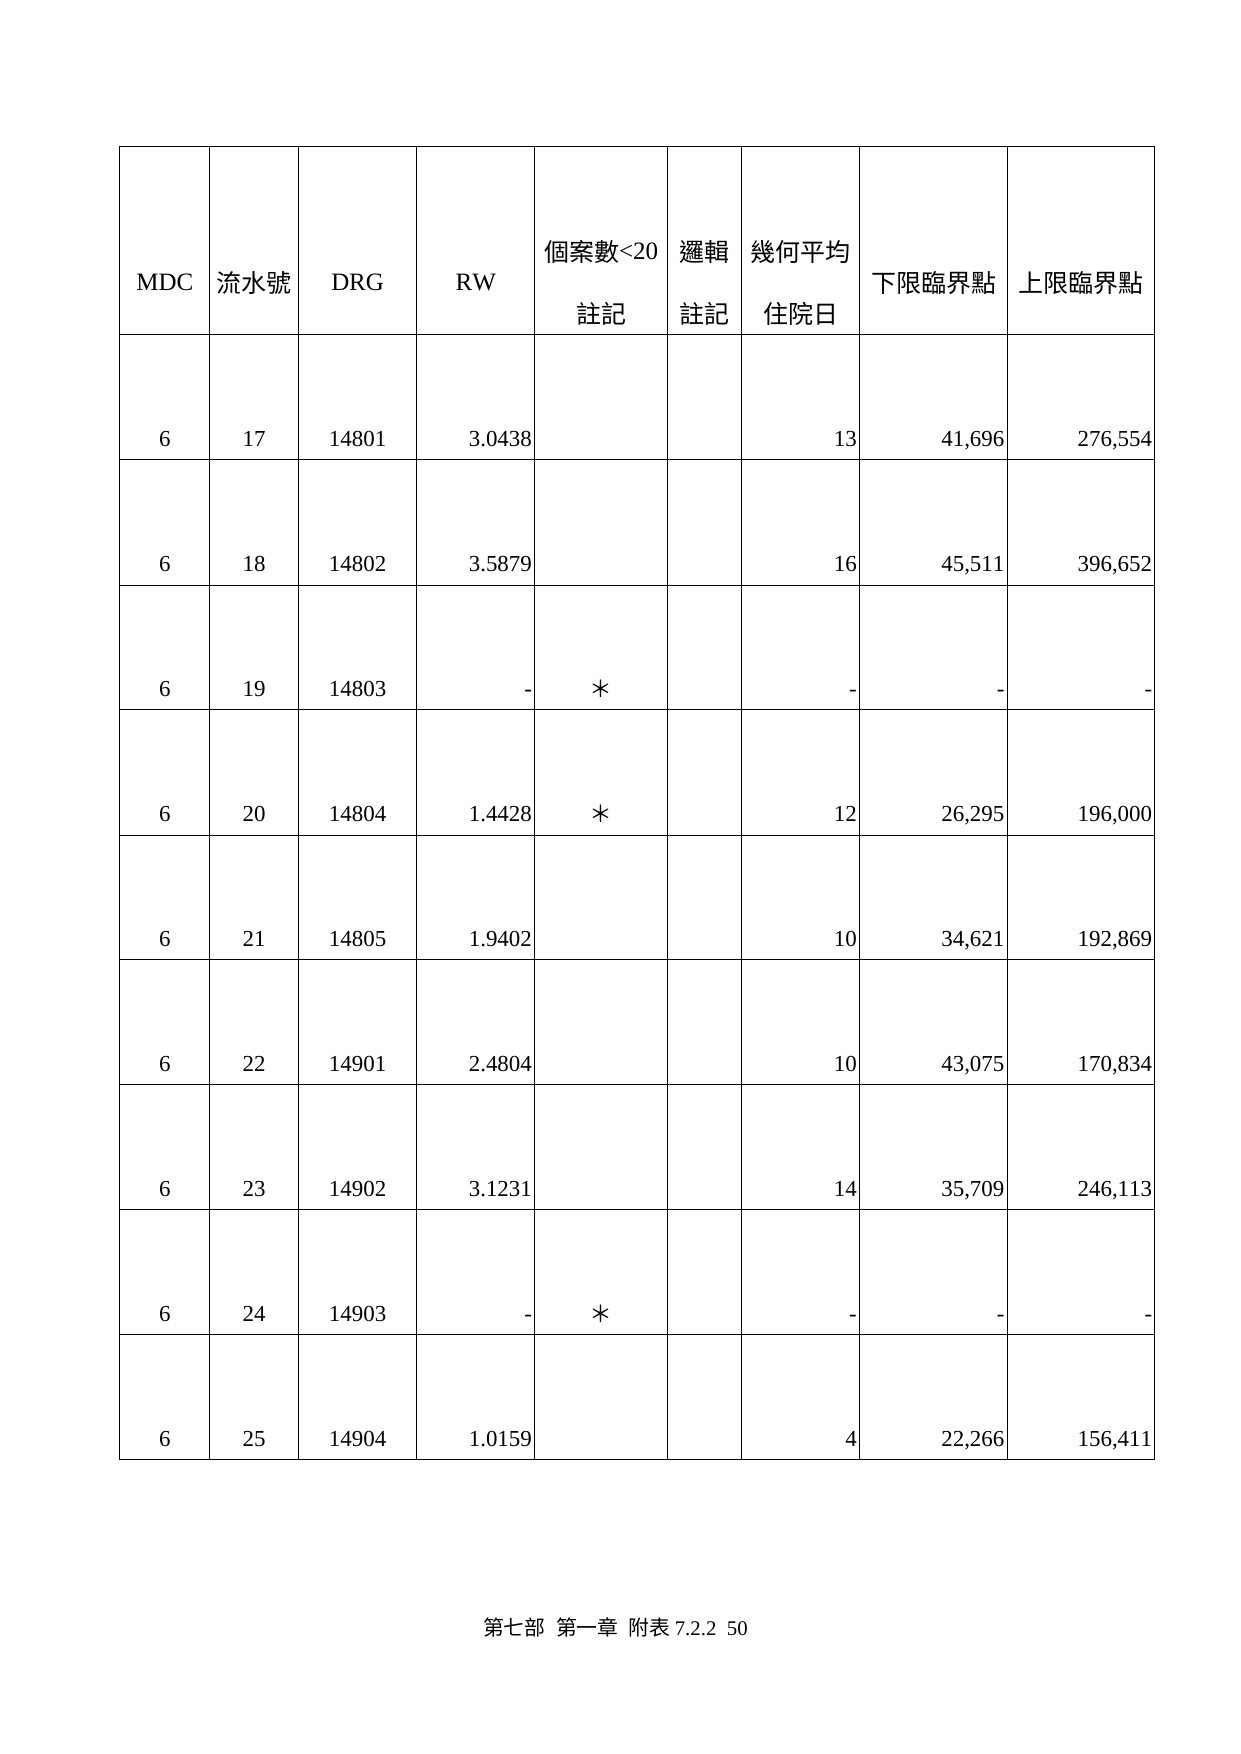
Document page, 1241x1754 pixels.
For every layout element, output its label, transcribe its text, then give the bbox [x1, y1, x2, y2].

table_cell - [742, 586, 859, 709]
table_cell 4 [742, 1335, 859, 1459]
table_cell 14903 [299, 1210, 416, 1334]
table_cell 1.4428 [417, 710, 534, 834]
table_cell [668, 335, 741, 459]
table_cell [535, 960, 667, 1084]
table_cell 23 [210, 1085, 298, 1209]
table_cell 21 [210, 836, 298, 959]
table_cell 276,554 [1008, 335, 1154, 459]
table_header DRG [299, 147, 416, 334]
table_cell 14804 [299, 710, 416, 834]
table_cell 10 [742, 960, 859, 1084]
table_cell 156,411 [1008, 1335, 1154, 1459]
table_cell 45,511 [860, 460, 1007, 584]
table_cell 14803 [299, 586, 416, 709]
table_cell 1.0159 [417, 1335, 534, 1459]
table_header 流水號 [210, 147, 298, 334]
table_cell [535, 1085, 667, 1209]
table_cell 396,652 [1008, 460, 1154, 584]
table_cell 246,113 [1008, 1085, 1154, 1209]
table_header 幾何平均住院日 [742, 147, 859, 334]
table_cell [535, 1335, 667, 1459]
table_cell 35,709 [860, 1085, 1007, 1209]
table_header MDC [120, 147, 209, 334]
table_header 下限臨界點 [860, 147, 1007, 334]
table_cell [668, 460, 741, 584]
table_cell [668, 1085, 741, 1209]
table_cell [668, 710, 741, 834]
table_cell 1.9402 [417, 836, 534, 959]
table_cell [668, 1210, 741, 1334]
table_cell 14805 [299, 836, 416, 959]
table_cell [668, 1335, 741, 1459]
table_cell 3.1231 [417, 1085, 534, 1209]
table_cell 16 [742, 460, 859, 584]
table_cell 20 [210, 710, 298, 834]
table_cell ＊ [535, 710, 667, 834]
table_cell [535, 460, 667, 584]
table_cell 34,621 [860, 836, 1007, 959]
table_cell 24 [210, 1210, 298, 1334]
table_header 上限臨界點 [1008, 147, 1154, 334]
table_header 個案數<20註記 [535, 147, 667, 334]
table_cell 170,834 [1008, 960, 1154, 1084]
table_cell 12 [742, 710, 859, 834]
table_cell - [1008, 586, 1154, 709]
table_cell [535, 335, 667, 459]
table_cell 192,869 [1008, 836, 1154, 959]
table_cell 6 [120, 1085, 209, 1209]
table_cell 26,295 [860, 710, 1007, 834]
table_cell 6 [120, 586, 209, 709]
table_cell 2.4804 [417, 960, 534, 1084]
table_cell 19 [210, 586, 298, 709]
table_cell 25 [210, 1335, 298, 1459]
table_cell - [417, 586, 534, 709]
table_cell 6 [120, 710, 209, 834]
table_header RW [417, 147, 534, 334]
table_cell 18 [210, 460, 298, 584]
table_cell - [860, 1210, 1007, 1334]
table_cell 14801 [299, 335, 416, 459]
table_cell [668, 960, 741, 1084]
table_cell 17 [210, 335, 298, 459]
table_cell 22,266 [860, 1335, 1007, 1459]
table_cell 3.5879 [417, 460, 534, 584]
table_cell - [417, 1210, 534, 1334]
table_cell 6 [120, 1335, 209, 1459]
table_cell 14 [742, 1085, 859, 1209]
table_cell [668, 586, 741, 709]
table_cell 13 [742, 335, 859, 459]
table_cell ＊ [535, 1210, 667, 1334]
table_cell - [860, 586, 1007, 709]
table_cell 14904 [299, 1335, 416, 1459]
table_cell 41,696 [860, 335, 1007, 459]
table_cell 6 [120, 836, 209, 959]
table_cell 14902 [299, 1085, 416, 1209]
table_cell 10 [742, 836, 859, 959]
table_cell 196,000 [1008, 710, 1154, 834]
table_cell 22 [210, 960, 298, 1084]
table_cell [535, 836, 667, 959]
table_cell [668, 836, 741, 959]
table_cell ＊ [535, 586, 667, 709]
table_cell 6 [120, 960, 209, 1084]
table_cell 14901 [299, 960, 416, 1084]
table_cell - [742, 1210, 859, 1334]
table_cell 6 [120, 1210, 209, 1334]
table_cell 3.0438 [417, 335, 534, 459]
table_cell 14802 [299, 460, 416, 584]
table_cell - [1008, 1210, 1154, 1334]
table_header 邏輯註記 [668, 147, 741, 334]
table_cell 6 [120, 460, 209, 584]
table_cell 6 [120, 335, 209, 459]
table_cell 43,075 [860, 960, 1007, 1084]
